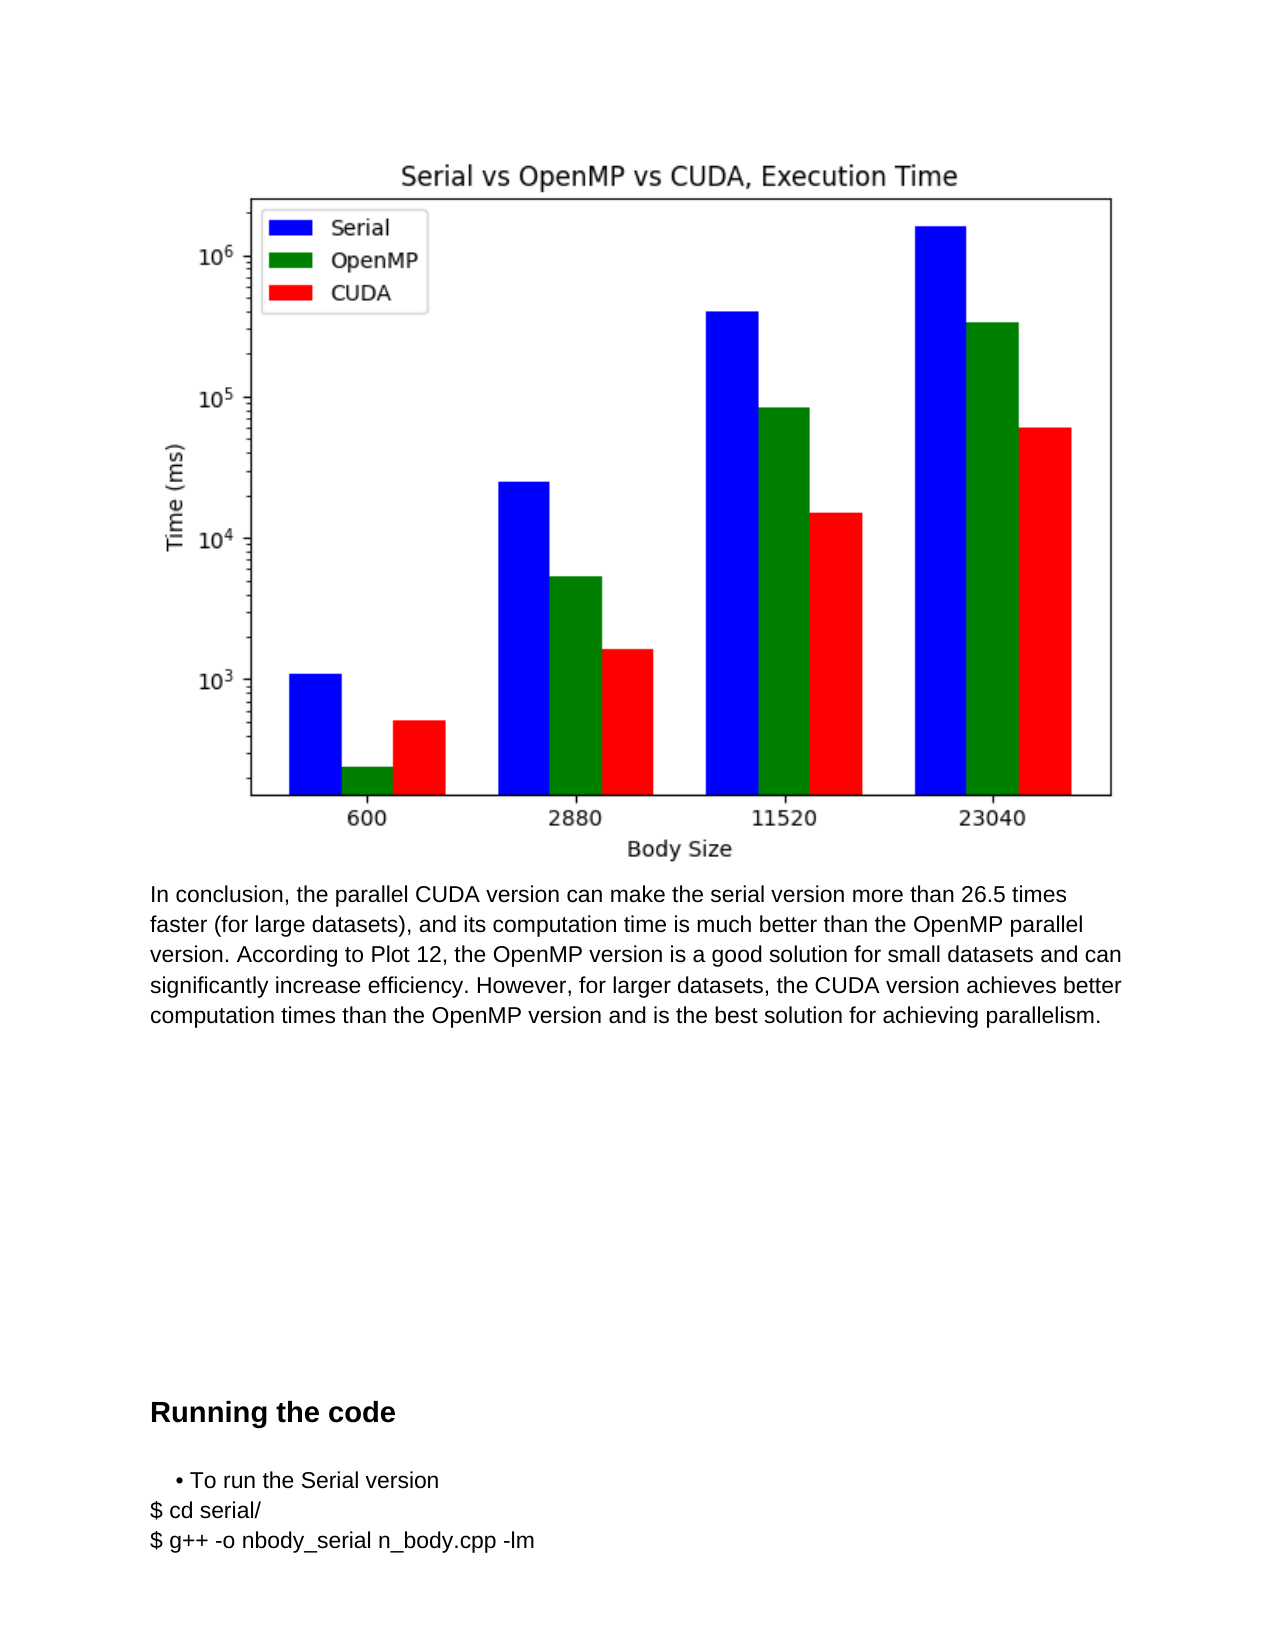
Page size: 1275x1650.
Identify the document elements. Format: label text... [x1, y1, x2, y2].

text In conclusion, the parallel CUDA version can make the serial version more than 26.5 times faster (for large datasets), and its computation time is much better than the OpenMP parallel version. According to Plot 12, the OpenMP version is a good solution for small datasets and can significantly increase efficiency. However, for larger datasets, the CUDA version achieves better computation times than the OpenMP version and is the best solution for achieving parallelism. [150, 881, 1125, 1028]
text $ cd serial/ [150, 1497, 1125, 1523]
text • To run the Serial version [150, 1467, 1125, 1493]
text $ g++ -o nbody_serial n_body.cpp -lm [150, 1527, 1125, 1553]
text Running the code [150, 1395, 1125, 1429]
